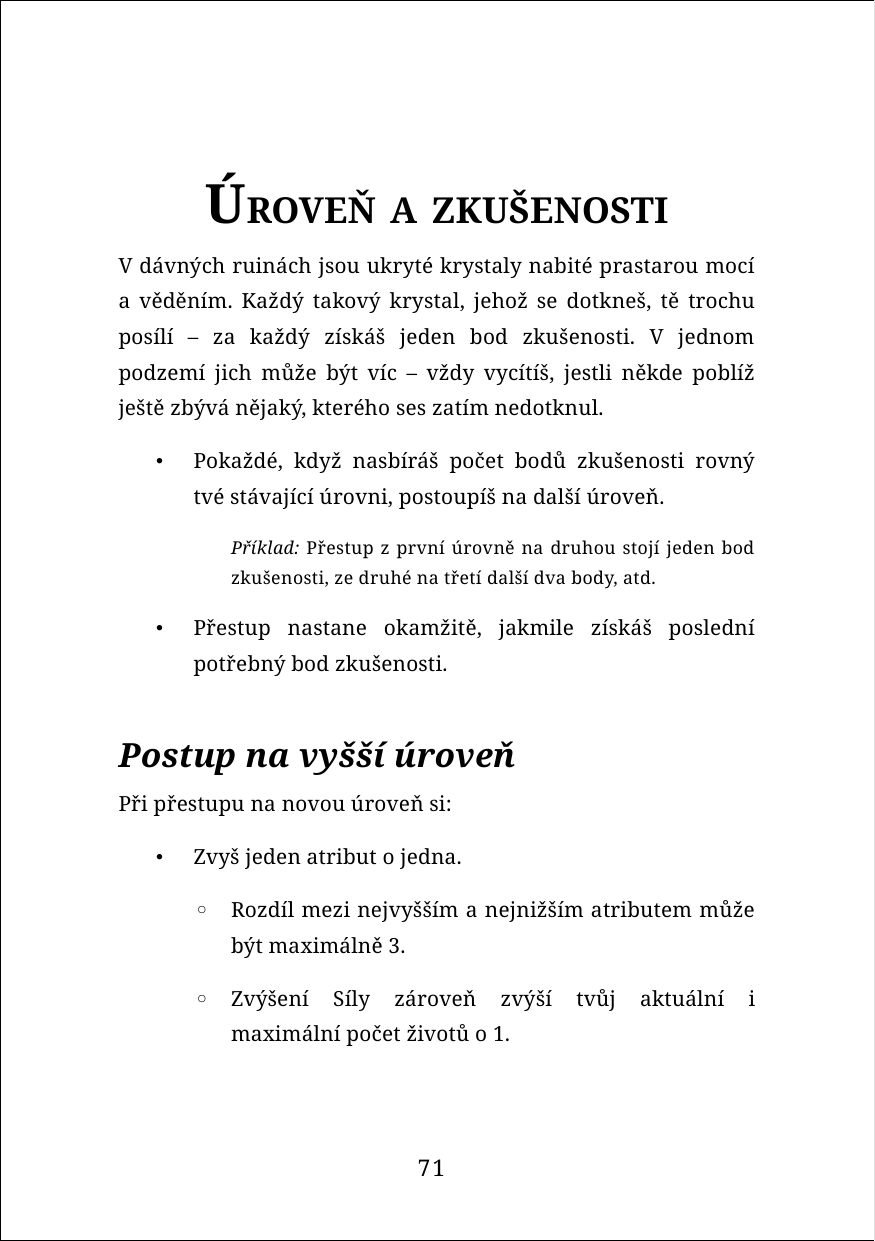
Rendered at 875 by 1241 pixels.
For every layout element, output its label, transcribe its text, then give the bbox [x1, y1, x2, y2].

subtitle Úroveň a zkušenosti [118, 166, 756, 239]
list Přestup nastane okamžitě, jakmile získáš poslední potřebný bod zkušenosti. [156, 613, 756, 677]
list Zvyš jeden atribut o jedna. [156, 842, 756, 870]
text V dávných ruinách jsou ukryté krystaly nabité prastarou mocí a věděním. Každý takový krystal, jehož se dotkneš, tě trochu posílí – za každý získáš jeden bod zkušenosti. V jednom podzemí jich může být víc – vždy vycítíš, jestli někde poblíž ještě zbývá nějaký, kterého ses zatím nedotknul. [118, 251, 756, 422]
list Rozdíl mezi nejvyšším a nejnižším atributem může být maximálně 3. [193, 895, 756, 959]
subtitle Postup na vyšší úroveň [118, 732, 756, 777]
list Příklad: Přestup z první úrovně na druhou stojí jeden bod zkušenosti, ze druhé na třetí další dva body, atd. [193, 535, 756, 589]
text Při přestupu na novou úroveň si: [118, 789, 756, 817]
list Pokaždé, když nasbíráš počet bodů zkušenosti rovný tvé stávající úrovni, postoupíš na další úroveň. [156, 446, 756, 510]
list Zvýšení Síly zároveň zvýší tvůj aktuální i maximální počet životů o 1. [193, 984, 756, 1048]
